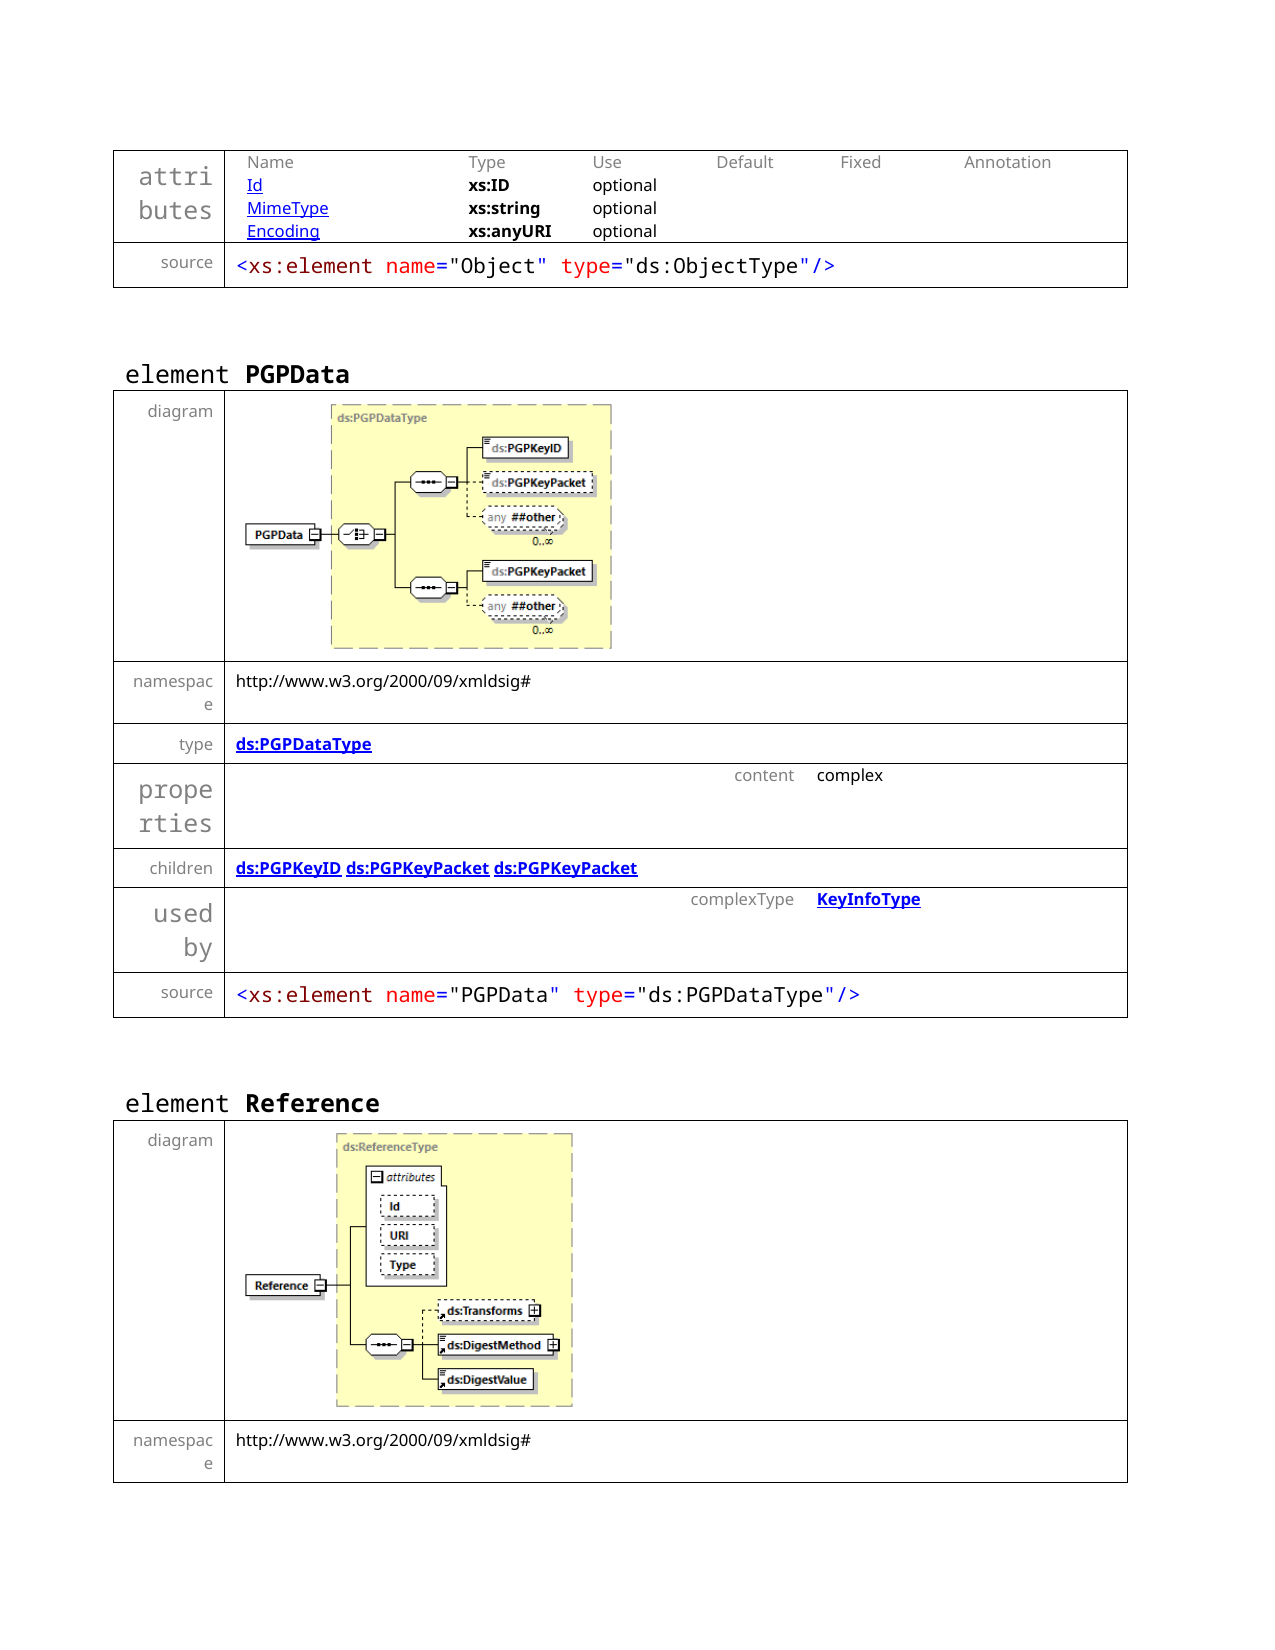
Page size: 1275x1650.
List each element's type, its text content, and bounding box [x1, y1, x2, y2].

table_cell [225, 764, 1127, 847]
text element Reference [125, 1086, 1150, 1120]
table_cell source [114, 973, 224, 1017]
table_cell [953, 174, 1108, 196]
table_cell <xs:element name="PGPData" type="ds:PGPDataType"/> [225, 973, 1127, 1017]
table_header content [236, 764, 805, 786]
table_cell ds:PGPKeyID ds:PGPKeyPacket ds:PGPKeyPacket [225, 849, 1127, 887]
table_cell namespace [114, 1421, 224, 1482]
table_cell Id [236, 174, 457, 196]
table_cell [1108, 151, 1127, 242]
table_cell ds:PGPDataType [225, 724, 1127, 763]
table_cell type [114, 724, 224, 763]
table_header diagram [114, 391, 224, 661]
table_cell [225, 151, 236, 242]
table_header Type [457, 151, 581, 174]
table_cell [705, 196, 829, 219]
table_cell used by [114, 888, 224, 972]
table_header [225, 391, 1127, 661]
table_header Fixed [829, 151, 953, 174]
table_header Use [581, 151, 705, 174]
table_cell optional [581, 219, 705, 242]
table_cell Encoding [236, 219, 457, 242]
table_cell xs:ID [457, 174, 581, 196]
table_header complexType [236, 888, 805, 911]
picture [235, 399, 622, 654]
table_cell [829, 174, 953, 196]
table_cell http://www.w3.org/2000/09/xmldsig# [225, 1421, 1127, 1482]
table_cell optional [581, 174, 705, 196]
text element PGPData [125, 356, 1150, 390]
table_cell [225, 888, 1127, 972]
table_header KeyInfoType [805, 888, 1127, 911]
table_cell optional [581, 196, 705, 219]
table_header diagram [114, 1121, 224, 1420]
table_header complex [805, 764, 1127, 786]
table_cell [705, 219, 829, 242]
table_header [225, 1121, 1127, 1420]
table_cell properties [114, 764, 224, 847]
table_cell <xs:element name="Object" type="ds:ObjectType"/> [225, 243, 1127, 287]
table_cell [953, 219, 1108, 242]
table_cell attributes [114, 151, 224, 242]
table_cell xs:anyURI [457, 219, 581, 242]
table_cell [829, 219, 953, 242]
table_cell MimeType [236, 196, 457, 219]
table_cell source [114, 243, 224, 287]
table_cell [829, 196, 953, 219]
table_cell http://www.w3.org/2000/09/xmldsig# [225, 662, 1127, 723]
table_cell xs:string [457, 196, 581, 219]
table_cell [953, 196, 1108, 219]
table_header Annotation [953, 151, 1108, 174]
table_header Name [236, 151, 457, 174]
table_header Default [705, 151, 829, 174]
table_cell [705, 174, 829, 196]
table_cell children [114, 849, 224, 887]
picture [235, 1128, 583, 1412]
table_cell namespace [114, 662, 224, 723]
